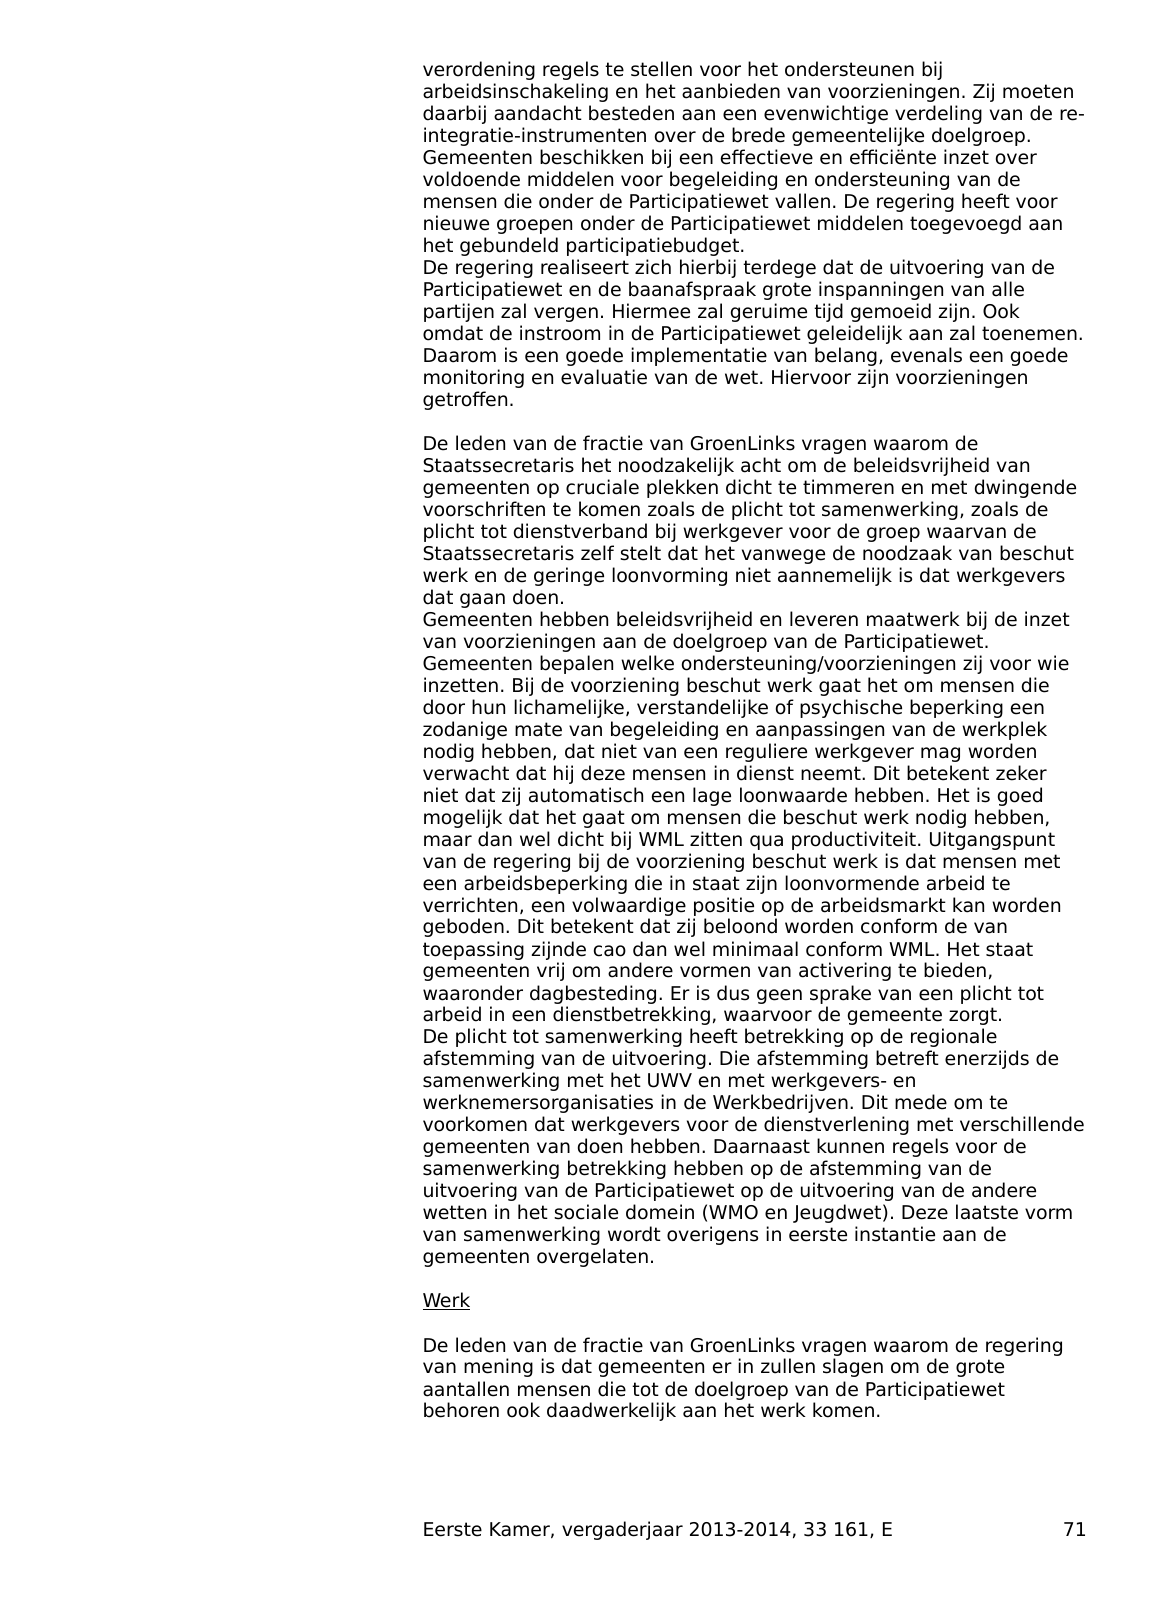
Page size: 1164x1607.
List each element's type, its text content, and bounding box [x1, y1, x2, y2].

text De regering realiseert zich hierbij terdege dat de uitvoering van de Participatiewet en de baanafspraak grote inspanningen van alle partijen zal vergen. Hiermee zal geruime tijd gemoeid zijn. Ook omdat de instroom in de Participatiewet geleidelijk aan zal toenemen. Daarom is een goede implementatie van belang, evenals een goede monitoring en evaluatie van de wet. Hiervoor zijn voorzieningen getroffen. [422, 257, 1087, 411]
text Gemeenten hebben beleidsvrijheid en leveren maatwerk bij de inzet van voorzieningen aan de doelgroep van de Participatiewet. Gemeenten bepalen welke ondersteuning/voorzieningen zij voor wie inzetten. Bij de voorziening beschut werk gaat het om mensen die door hun lichamelijke, verstandelijke of psychische beperking een zodanige mate van begeleiding en aanpassingen van de werkplek nodig hebben, dat niet van een reguliere werkgever mag worden verwacht dat hij deze mensen in dienst neemt. Dit betekent zeker niet dat zij automatisch een lage loonwaarde hebben. Het is goed mogelijk dat het gaat om mensen die beschut werk nodig hebben, maar dan wel dicht bij WML zitten qua productiviteit. Uitgangspunt van de regering bij de voorziening beschut werk is dat mensen met een arbeidsbeperking die in staat zijn loonvormende arbeid te verrichten, een volwaardige positie op de arbeidsmarkt kan worden geboden. Dit betekent dat zij beloond worden conform de van toepassing zijnde cao dan wel minimaal conform WML. Het staat gemeenten vrij om andere vormen van activering te bieden, waaronder dagbesteding. Er is dus geen sprake van een plicht tot arbeid in een dienstbetrekking, waarvoor de gemeente zorgt. [422, 609, 1087, 1026]
text verordening regels te stellen voor het ondersteunen bij arbeidsinschakeling en het aanbieden van voorzieningen. Zij moeten daarbij aandacht besteden aan een evenwichtige verdeling van de re-integratie-instrumenten over de brede gemeentelijke doelgroep. Gemeenten beschikken bij een effectieve en efficiënte inzet over voldoende middelen voor begeleiding en ondersteuning van de mensen die onder de Participatiewet vallen. De regering heeft voor nieuwe groepen onder de Participatiewet middelen toegevoegd aan het gebundeld participatiebudget. [422, 59, 1087, 257]
subtitle Werk [422, 1290, 1087, 1312]
text De plicht tot samenwerking heeft betrekking op de regionale afstemming van de uitvoering. Die afstemming betreft enerzijds de samenwerking met het UWV en met werkgevers- en werknemersorganisaties in de Werkbedrijven. Dit mede om te voorkomen dat werkgevers voor de dienstverlening met verschillende gemeenten van doen hebben. Daarnaast kunnen regels voor de samenwerking betrekking hebben op de afstemming van de uitvoering van de Participatiewet op de uitvoering van de andere wetten in het sociale domein (WMO en Jeugdwet). Deze laatste vorm van samenwerking wordt overigens in eerste instantie aan de gemeenten overgelaten. [422, 1026, 1087, 1268]
text De leden van de fractie van GroenLinks vragen waarom de Staatssecretaris het noodzakelijk acht om de beleidsvrijheid van gemeenten op cruciale plekken dicht te timmeren en met dwingende voorschriften te komen zoals de plicht tot samenwerking, zoals de plicht tot dienstverband bij werkgever voor de groep waarvan de Staatssecretaris zelf stelt dat het vanwege de noodzaak van beschut werk en de geringe loonvorming niet aannemelijk is dat werkgevers dat gaan doen. [422, 433, 1087, 609]
text De leden van de fractie van GroenLinks vragen waarom de regering van mening is dat gemeenten er in zullen slagen om de grote aantallen mensen die tot de doelgroep van de Participatiewet behoren ook daadwerkelijk aan het werk komen. [422, 1334, 1087, 1422]
